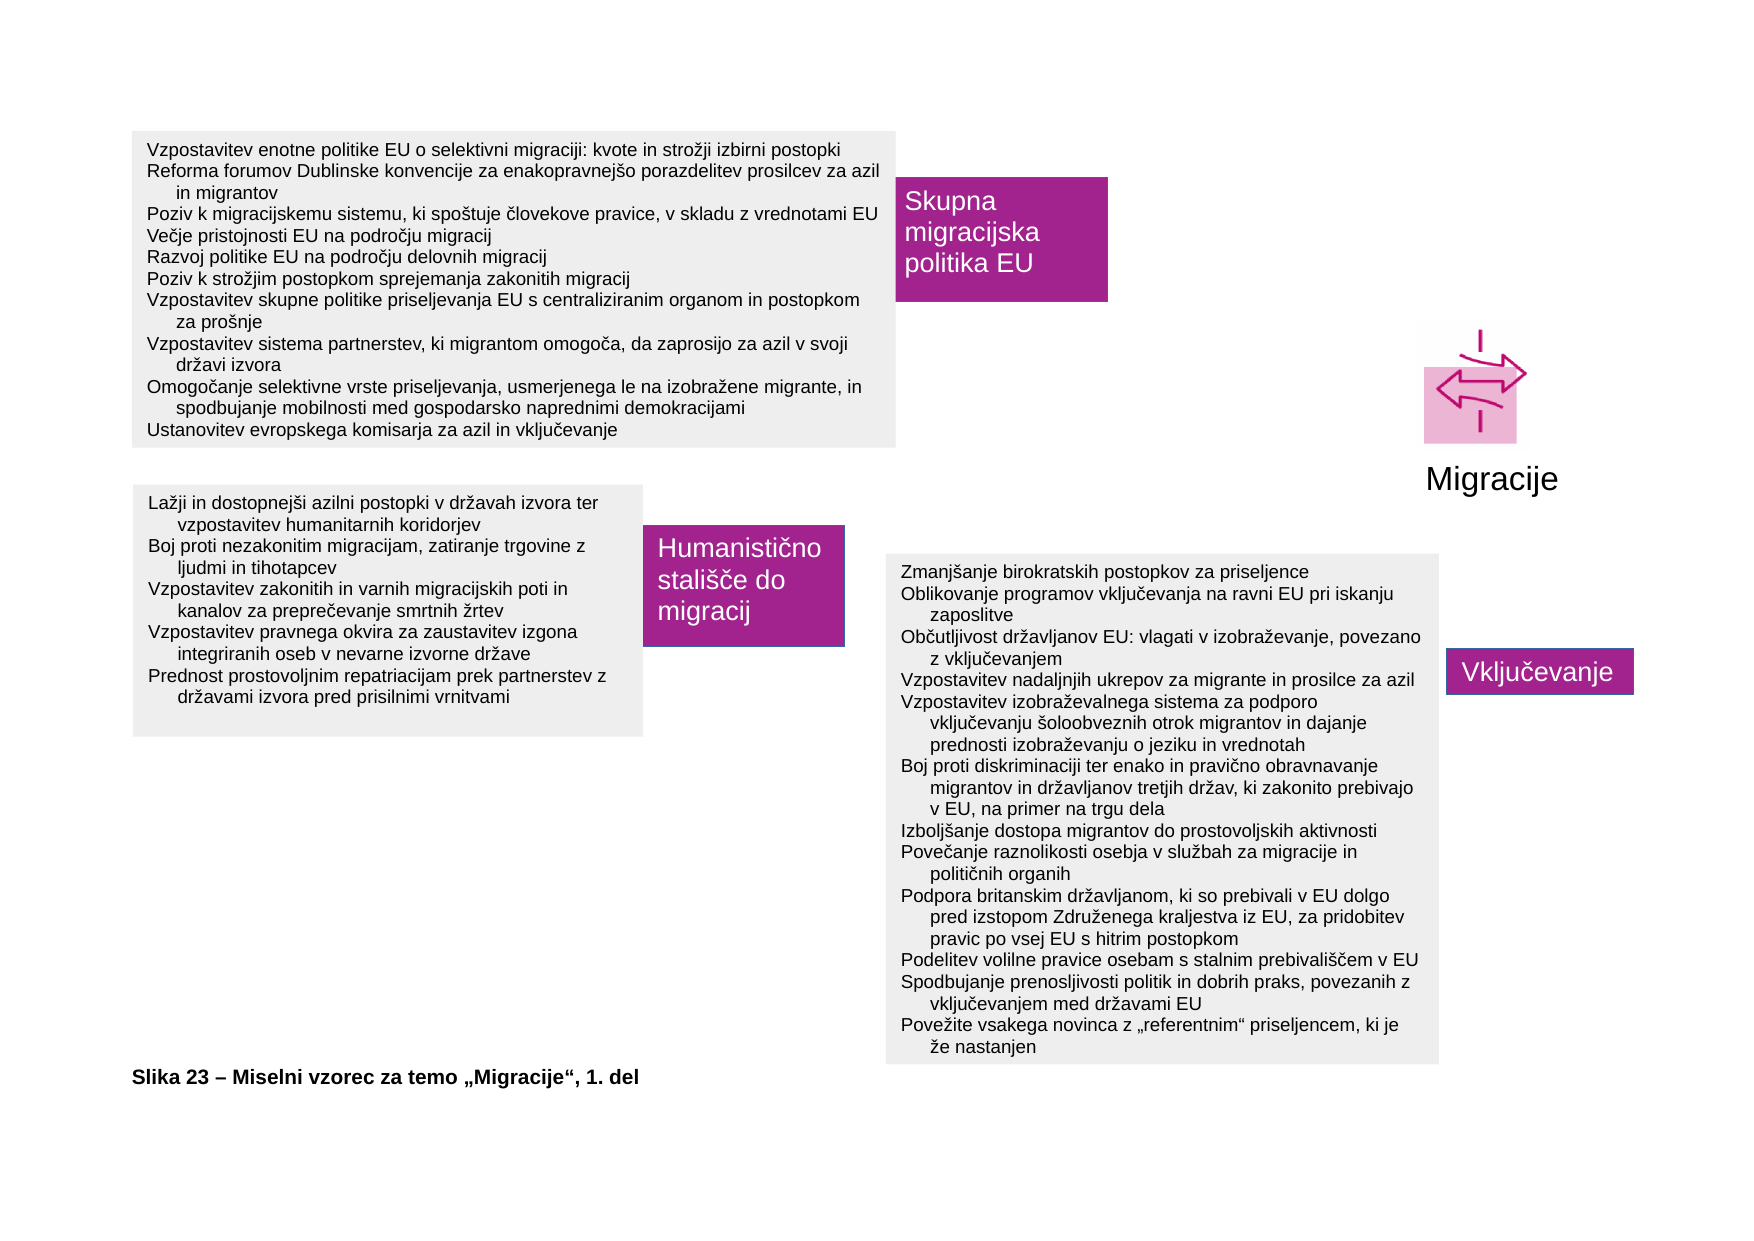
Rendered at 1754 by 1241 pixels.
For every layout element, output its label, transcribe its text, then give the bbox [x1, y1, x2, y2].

picture [1417, 320, 1531, 451]
text Slika 23 – Miselni vzorec za temo „Migracije“, 1. del [132, 143, 1633, 1088]
